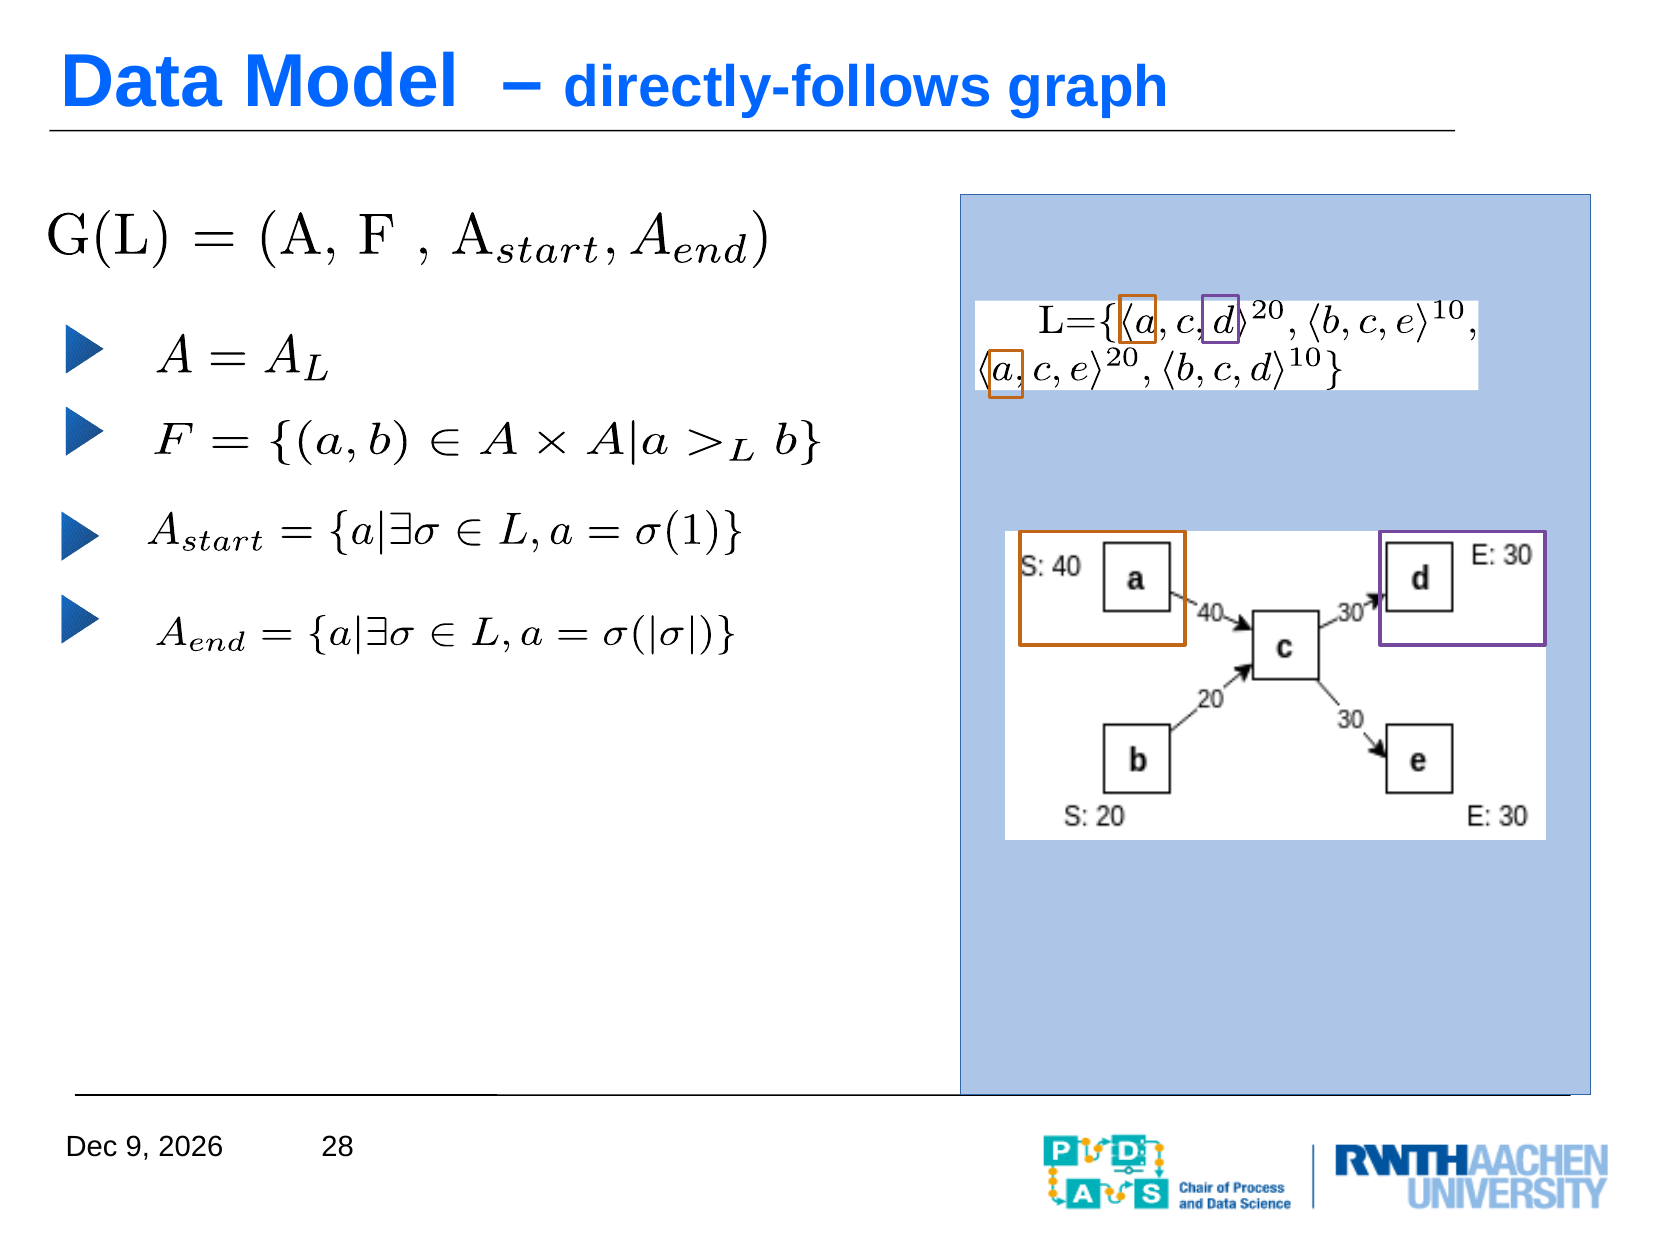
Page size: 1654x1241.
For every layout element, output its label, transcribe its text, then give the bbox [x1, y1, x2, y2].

text_box [152, 420, 825, 466]
picture [1022, 533, 1183, 643]
picture [1005, 1090, 1647, 1241]
picture [60, 592, 101, 646]
title Data Model – directly-follows graph [60, 30, 1549, 131]
picture [1382, 533, 1543, 643]
text_box [154, 333, 331, 381]
picture [64, 405, 106, 458]
text_box [145, 510, 745, 556]
picture [1005, 531, 1546, 841]
text_box [154, 615, 738, 655]
text_box [960, 194, 1591, 1095]
picture [60, 510, 101, 563]
text_box [45, 210, 773, 269]
picture [64, 322, 106, 376]
